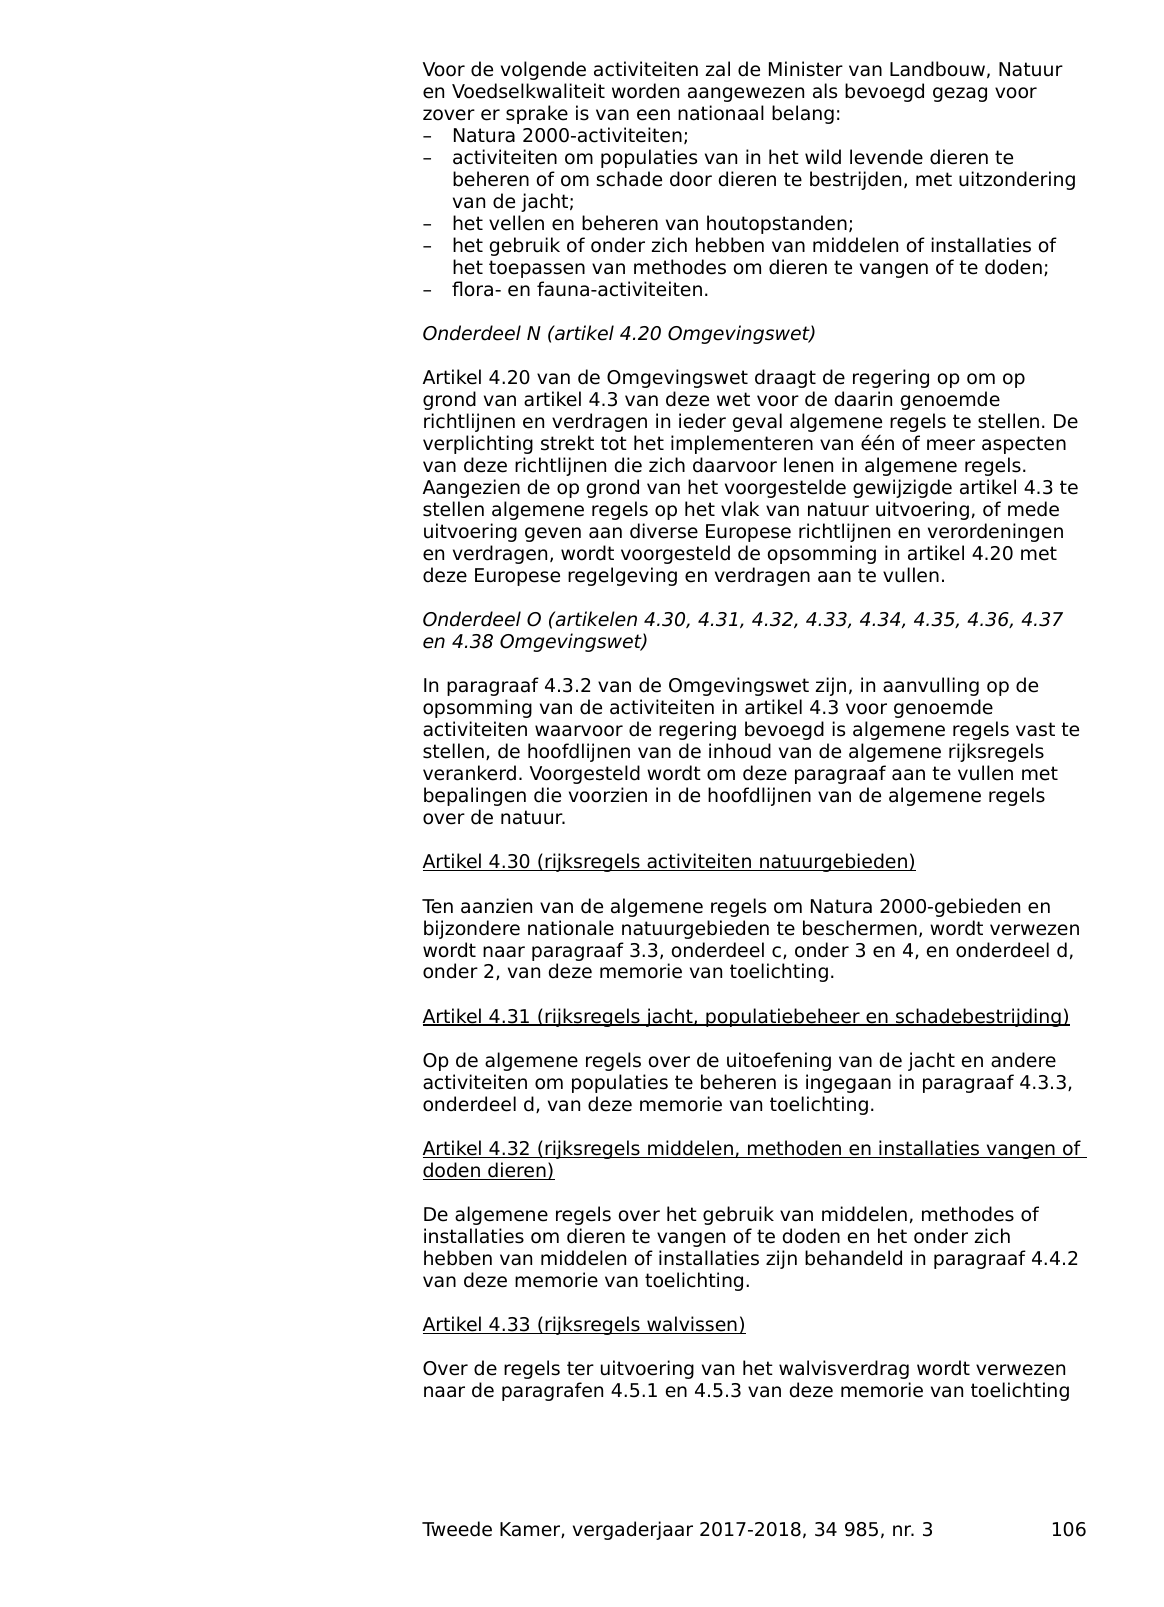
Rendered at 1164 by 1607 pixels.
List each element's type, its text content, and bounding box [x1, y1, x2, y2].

text Over de regels ter uitvoering van het walvisverdrag wordt verwezen naar de paragrafen 4.5.1 en 4.5.3 van deze memorie van toelichting [422, 1358, 1087, 1402]
text De algemene regels over het gebruik van middelen, methodes of installaties om dieren te vangen of te doden en het onder zich hebben van middelen of installaties zijn behandeld in paragraaf 4.4.2 van deze memorie van toelichting. [422, 1204, 1087, 1292]
text Ten aanzien van de algemene regels om Natura 2000-gebieden en bijzondere nationale natuurgebieden te beschermen, wordt verwezen wordt naar paragraaf 3.3, onderdeel c, onder 3 en 4, en onderdeel d, onder 2, van deze memorie van toelichting. [422, 896, 1087, 983]
subtitle Onderdeel O (artikelen 4.30, 4.31, 4.32, 4.33, 4.34, 4.35, 4.36, 4.37 en 4.38 Omgevingswet) [422, 609, 1087, 653]
subtitle Artikel 4.30 (rijksregels activiteiten natuurgebieden) [422, 851, 1087, 873]
subtitle Artikel 4.33 (rijksregels walvissen) [422, 1314, 1087, 1336]
subtitle doden dieren) [422, 1158, 1087, 1182]
text Voor de volgende activiteiten zal de Minister van Landbouw, Natuur en Voedselkwaliteit worden aangewezen als bevoegd gezag voor zover er sprake is van een nationaal belang: [422, 59, 1087, 125]
text – het vellen en beheren van houtopstanden; [422, 213, 1087, 235]
text – activiteiten om populaties van in het wild levende dieren te beheren of om schade door dieren te bestrijden, met uitzondering van de jacht; [422, 147, 1087, 213]
text – flora- en fauna-activiteiten. [422, 279, 1087, 301]
subtitle Onderdeel N (artikel 4.20 Omgevingswet) [422, 323, 1087, 345]
text In paragraaf 4.3.2 van de Omgevingswet zijn, in aanvulling op de opsomming van de activiteiten in artikel 4.3 voor genoemde activiteiten waarvoor de regering bevoegd is algemene regels vast te stellen, de hoofdlijnen van de inhoud van de algemene rijksregels verankerd. Voorgesteld wordt om deze paragraaf aan te vullen met bepalingen die voorzien in de hoofdlijnen van de algemene regels over de natuur. [422, 675, 1087, 829]
text – het gebruik of onder zich hebben van middelen of installaties of het toepassen van methodes om dieren te vangen of te doden; [422, 235, 1087, 279]
subtitle Artikel 4.32 (rijksregels middelen, methoden en installaties vangen of [422, 1138, 1087, 1157]
text Op de algemene regels over de uitoefening van de jacht en andere activiteiten om populaties te beheren is ingegaan in paragraaf 4.3.3, onderdeel d, van deze memorie van toelichting. [422, 1050, 1087, 1116]
text Artikel 4.20 van de Omgevingswet draagt de regering op om op grond van artikel 4.3 van deze wet voor de daarin genoemde richtlijnen en verdragen in ieder geval algemene regels te stellen. De verplichting strekt tot het implementeren van één of meer aspecten van deze richtlijnen die zich daarvoor lenen in algemene regels. Aangezien de op grond van het voorgestelde gewijzigde artikel 4.3 te stellen algemene regels op het vlak van natuur uitvoering, of mede uitvoering geven aan diverse Europese richtlijnen en verordeningen en verdragen, wordt voorgesteld de opsomming in artikel 4.20 met deze Europese regelgeving en verdragen aan te vullen. [422, 367, 1087, 587]
subtitle Artikel 4.31 (rijksregels jacht, populatiebeheer en schadebestrijding) [422, 1006, 1087, 1028]
text – Natura 2000-activiteiten; [422, 125, 1087, 147]
